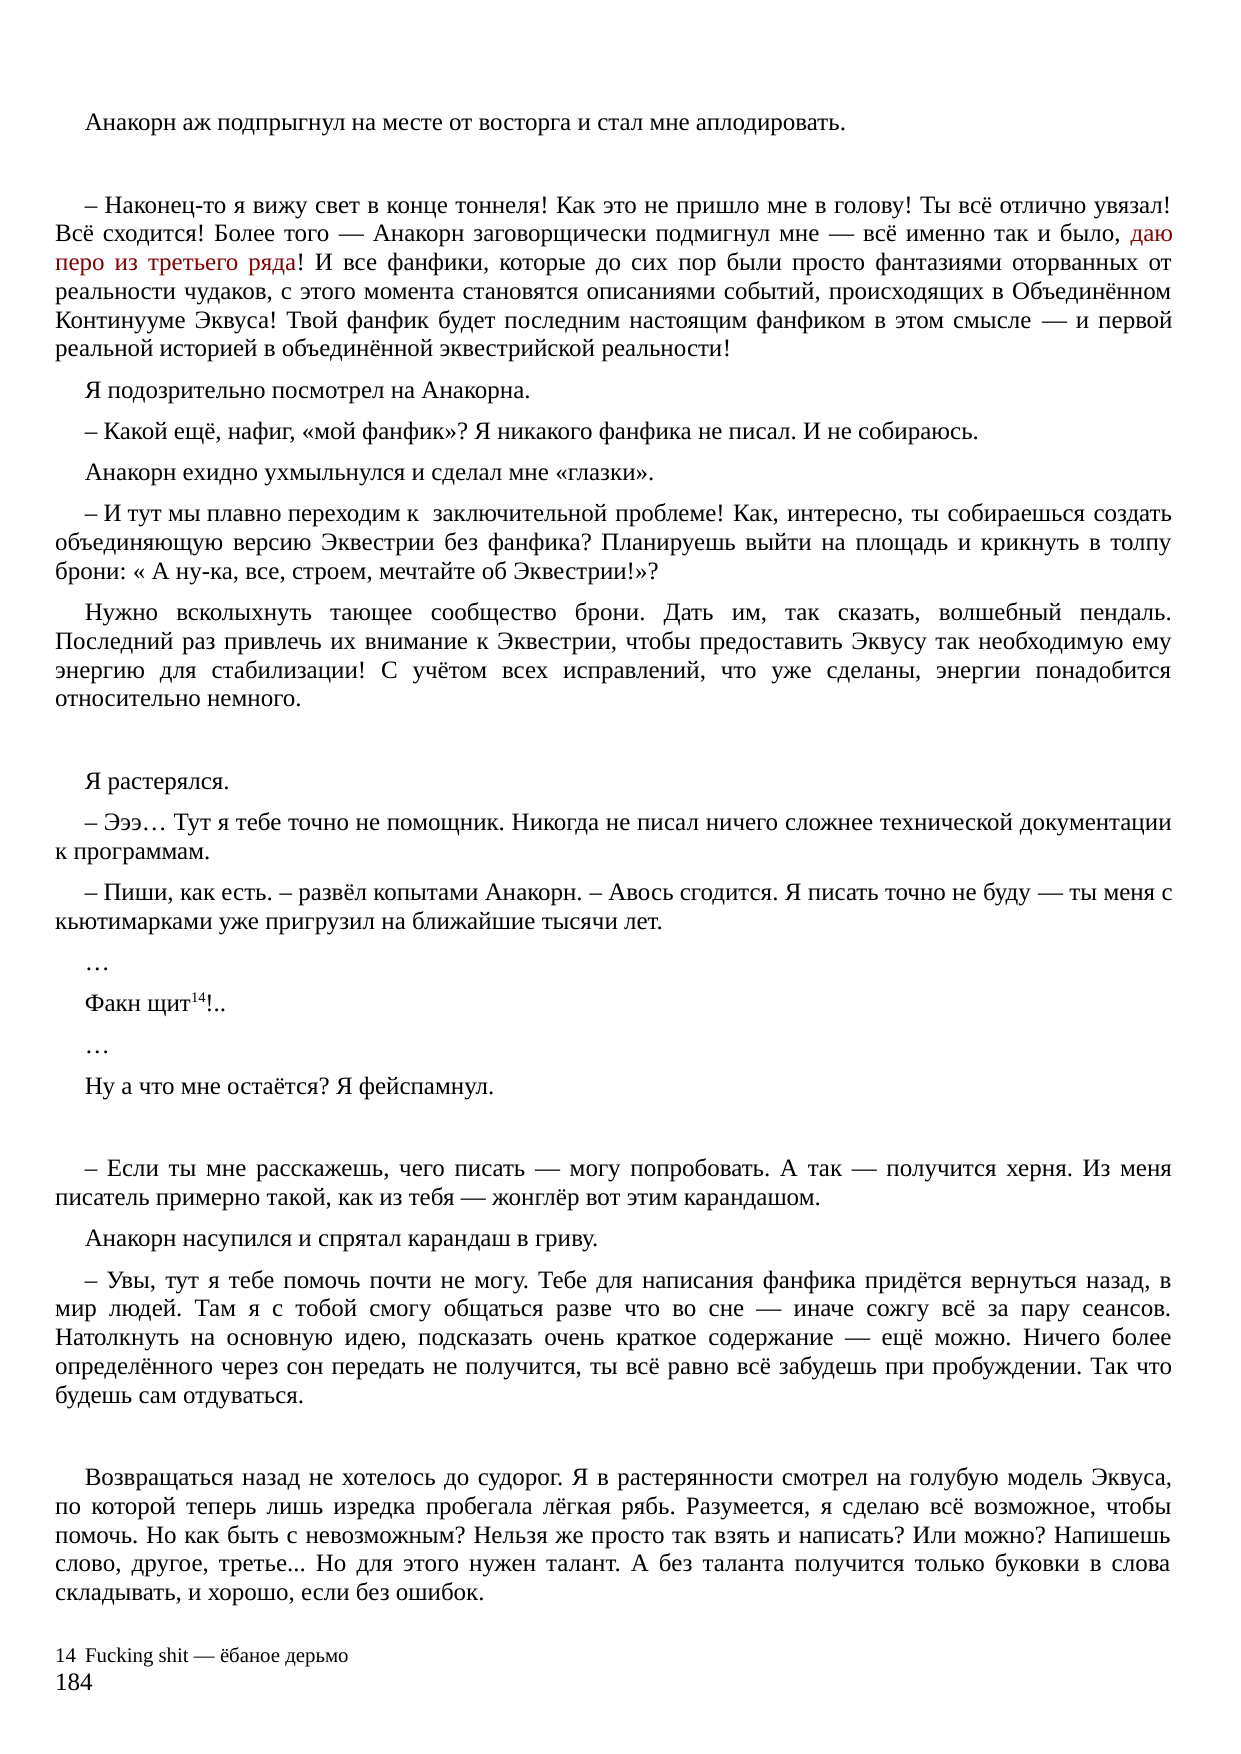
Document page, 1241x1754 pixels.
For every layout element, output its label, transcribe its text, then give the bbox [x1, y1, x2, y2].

text Я подозрительно посмотрел на Анакорна. [55, 375, 1173, 403]
text Факн щит!.. [55, 988, 1173, 1017]
text … [55, 947, 1173, 976]
text – Эээ… Тут я тебе точно не помощник. Никогда не писал ничего сложнее технической документации к программам. [55, 807, 1173, 865]
text Ну а что мне остаётся? Я фейспамнул. [55, 1071, 1173, 1100]
text Анакорн аж подпрыгнул на месте от восторга и стал мне аплодировать. [55, 107, 1173, 136]
text Возвращаться назад не хотелось до судорог. Я в растерянности смотрел на голубую модель Эквуса, по которой теперь лишь изредка пробегала лёгкая рябь. Разумеется, я сделаю всё возможное, чтобы помочь. Но как быть с невозможным? Нельзя же просто так взять и написать? Или можно? Напишешь слово, другое, третье... Но для этого нужен талант. А без таланта получится только буковки в слова складывать, и хорошо, если без ошибок. [55, 1462, 1173, 1606]
text – Пиши, как есть. – развёл копытами Анакорн. – Авось сгодится. Я писать точно не буду — ты меня с кьютимарками уже пригрузил на ближайшие тысячи лет. [55, 877, 1173, 935]
text Анакорн ехидно ухмыльнулся и сделал мне «глазки». [55, 457, 1173, 486]
text … [55, 1030, 1173, 1058]
text Fucking shit — ёбаное дерьмо [55, 1642, 1173, 1667]
text – И тут мы плавно переходим к заключительной проблеме! Как, интересно, ты собираешься создать объединяющую версию Эквестрии без фанфика? Планируешь выйти на площадь и крикнуть в толпу брони: « А ну-ка, все, строем, мечтайте об Эквестрии!»? [55, 498, 1173, 585]
text Нужно всколыхнуть тающее сообщество брони. Дать им, так сказать, волшебный пендаль. Последний раз привлечь их внимание к Эквестрии, чтобы предоставить Эквусу так необходимую ему энергию для стабилизации! С учётом всех исправлений, что уже сделаны, энергии понадобится относительно немного. [55, 597, 1173, 712]
text – Какой ещё, нафиг, «мой фанфик»? Я никакого фанфика не писал. И не собираюсь. [55, 416, 1173, 445]
text – Если ты мне расскажешь, чего писать — могу попробовать. А так — получится херня. Из меня писатель примерно такой, как из тебя — жонглёр вот этим карандашом. [55, 1153, 1173, 1211]
text Я растерялся. [55, 766, 1173, 795]
text – Увы, тут я тебе помочь почти не могу. Тебе для написания фанфика придётся вернуться назад, в мир людей. Там я с тобой смогу общаться разве что во сне — иначе сожгу всё за пару сеансов. Натолкнуть на основную идею, подсказать очень краткое содержание — ещё можно. Ничего более определённого через сон передать не получится, ты всё равно всё забудешь при пробуждении. Так что будешь сам отдуваться. [55, 1265, 1173, 1408]
text – Наконец-то я вижу свет в конце тоннеля! Как это не пришло мне в голову! Ты всё отлично увязал! Всё сходится! Более того — Анакорн заговорщически подмигнул мне — всё именно так и было, даю перо из третьего ряда! И все фанфики, которые до сих пор были просто фантазиями оторванных от реальности чудаков, с этого момента становятся описаниями событий, происходящих в Объединённом Континууме Эквуса! Твой фанфик будет последним настоящим фанфиком в этом смысле — и первой реальной историей в объединённой эквестрийской реальности! [55, 190, 1173, 362]
text Анакорн насупился и спрятал карандаш в гриву. [55, 1223, 1173, 1252]
